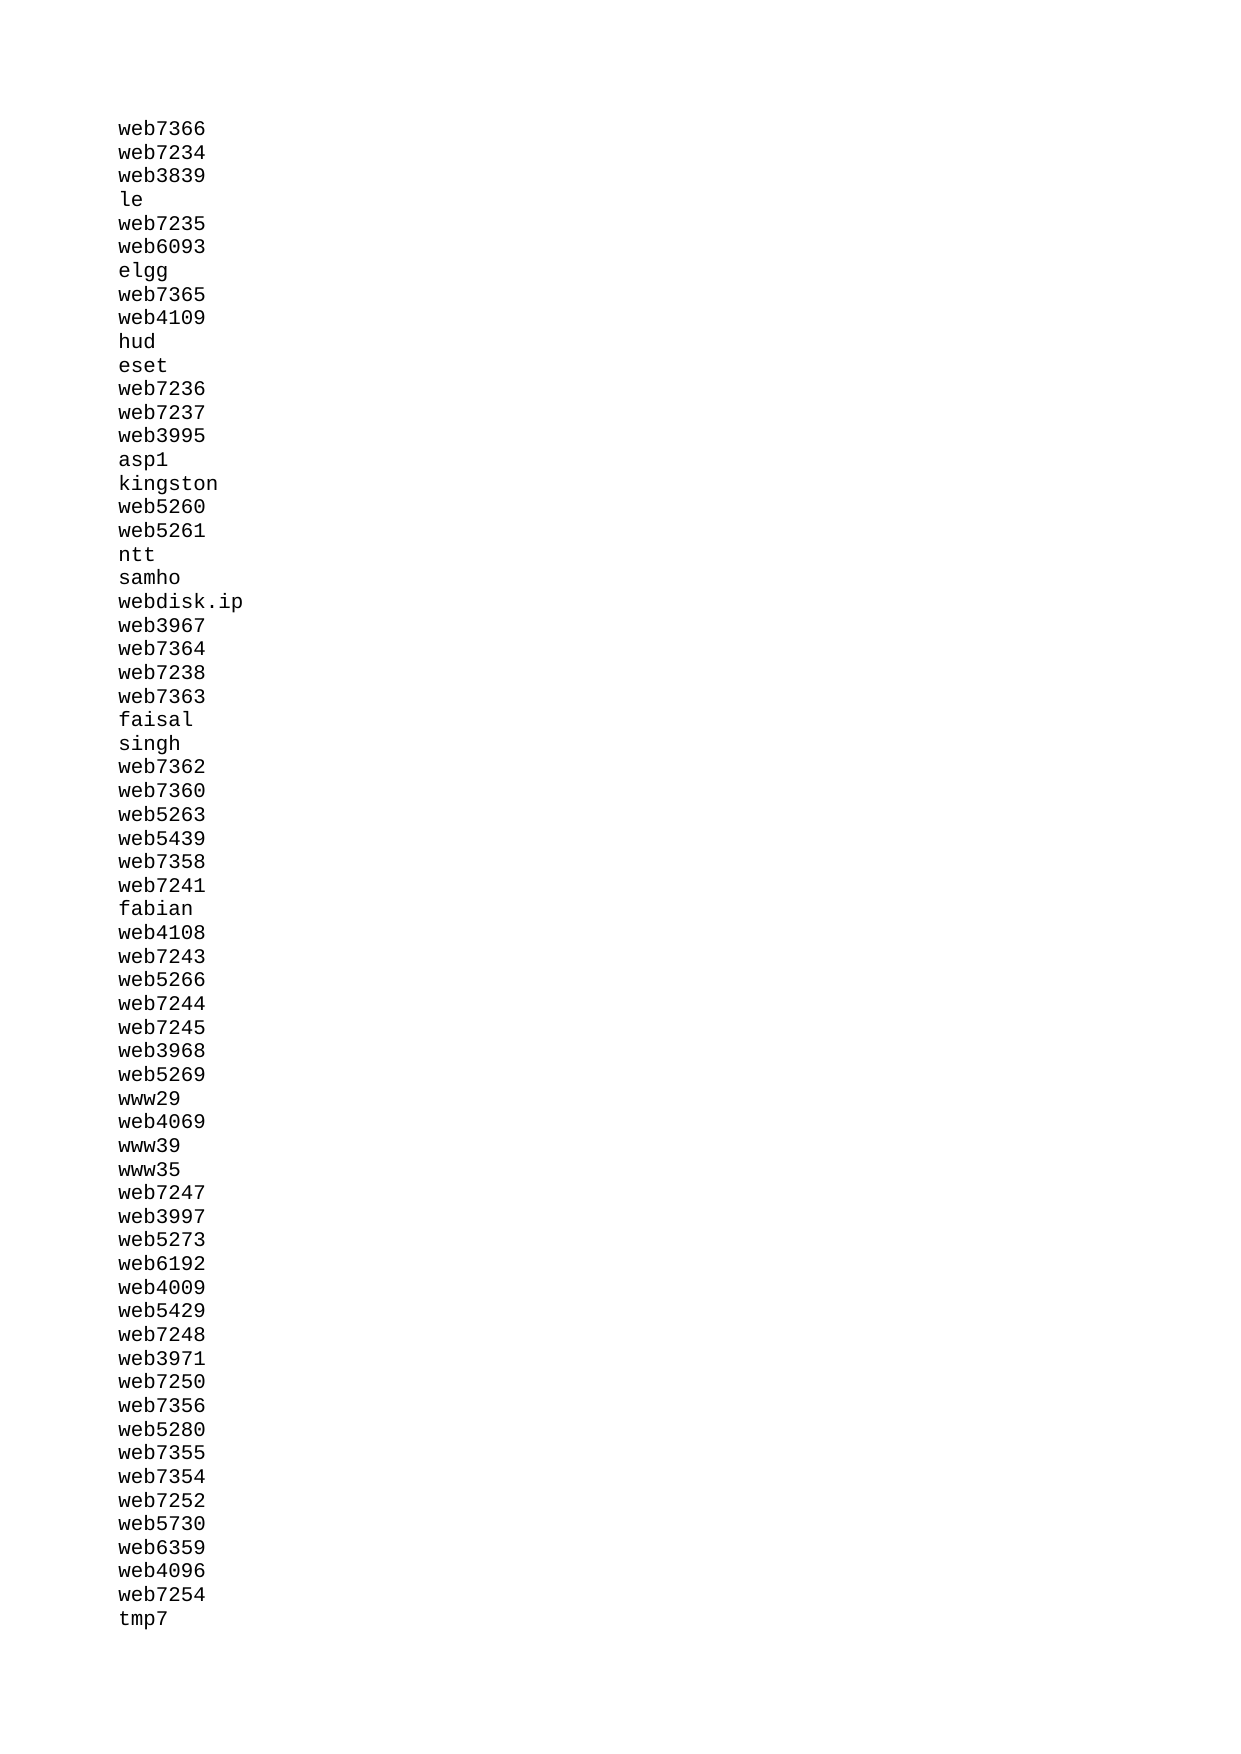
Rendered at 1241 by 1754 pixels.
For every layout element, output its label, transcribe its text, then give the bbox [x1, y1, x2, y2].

text web7365 [118, 284, 1122, 307]
text web7355 [118, 1442, 1122, 1466]
text elgg [118, 260, 1122, 284]
text singh [118, 733, 1122, 757]
text web5269 [118, 1064, 1122, 1088]
text web5263 [118, 804, 1122, 827]
text web7356 [118, 1395, 1122, 1419]
text web7244 [118, 993, 1122, 1017]
text web7248 [118, 1324, 1122, 1348]
text web5273 [118, 1229, 1122, 1253]
text web7236 [118, 378, 1122, 402]
text web5261 [118, 520, 1122, 544]
text asp1 [118, 449, 1122, 473]
text web4009 [118, 1277, 1122, 1300]
text web7362 [118, 757, 1122, 780]
text web4096 [118, 1561, 1122, 1584]
text www35 [118, 1158, 1122, 1182]
text web7254 [118, 1584, 1122, 1608]
text web3968 [118, 1040, 1122, 1064]
text web7250 [118, 1371, 1122, 1395]
text web3839 [118, 165, 1122, 189]
text web5439 [118, 827, 1122, 851]
text web6093 [118, 236, 1122, 260]
text web7252 [118, 1489, 1122, 1513]
text kingston [118, 473, 1122, 496]
text fabian [118, 898, 1122, 922]
text web6192 [118, 1253, 1122, 1277]
text web3995 [118, 426, 1122, 449]
text web4069 [118, 1111, 1122, 1135]
text web7366 [118, 118, 1122, 142]
text web7358 [118, 851, 1122, 875]
text web5280 [118, 1419, 1122, 1442]
text web7243 [118, 946, 1122, 969]
text ntt [118, 544, 1122, 567]
text web3971 [118, 1348, 1122, 1371]
text web7235 [118, 213, 1122, 236]
text web4109 [118, 307, 1122, 331]
text webdisk.ip [118, 591, 1122, 615]
text web3967 [118, 615, 1122, 638]
text web3997 [118, 1206, 1122, 1229]
text samho [118, 567, 1122, 591]
text web7238 [118, 662, 1122, 686]
text web7247 [118, 1182, 1122, 1206]
text web7237 [118, 402, 1122, 426]
text web5260 [118, 496, 1122, 520]
text web7360 [118, 780, 1122, 804]
text eset [118, 354, 1122, 378]
text web5266 [118, 969, 1122, 993]
text web5730 [118, 1513, 1122, 1537]
text www39 [118, 1135, 1122, 1158]
text tmp7 [118, 1608, 1122, 1631]
text web4108 [118, 922, 1122, 946]
text le [118, 189, 1122, 213]
text web7354 [118, 1466, 1122, 1489]
text faisal [118, 709, 1122, 733]
text www29 [118, 1088, 1122, 1111]
text web5429 [118, 1300, 1122, 1324]
text web7241 [118, 875, 1122, 898]
text web7245 [118, 1017, 1122, 1040]
text hud [118, 331, 1122, 354]
text web7364 [118, 638, 1122, 662]
text web7363 [118, 686, 1122, 709]
text web6359 [118, 1537, 1122, 1561]
text web7234 [118, 142, 1122, 165]
